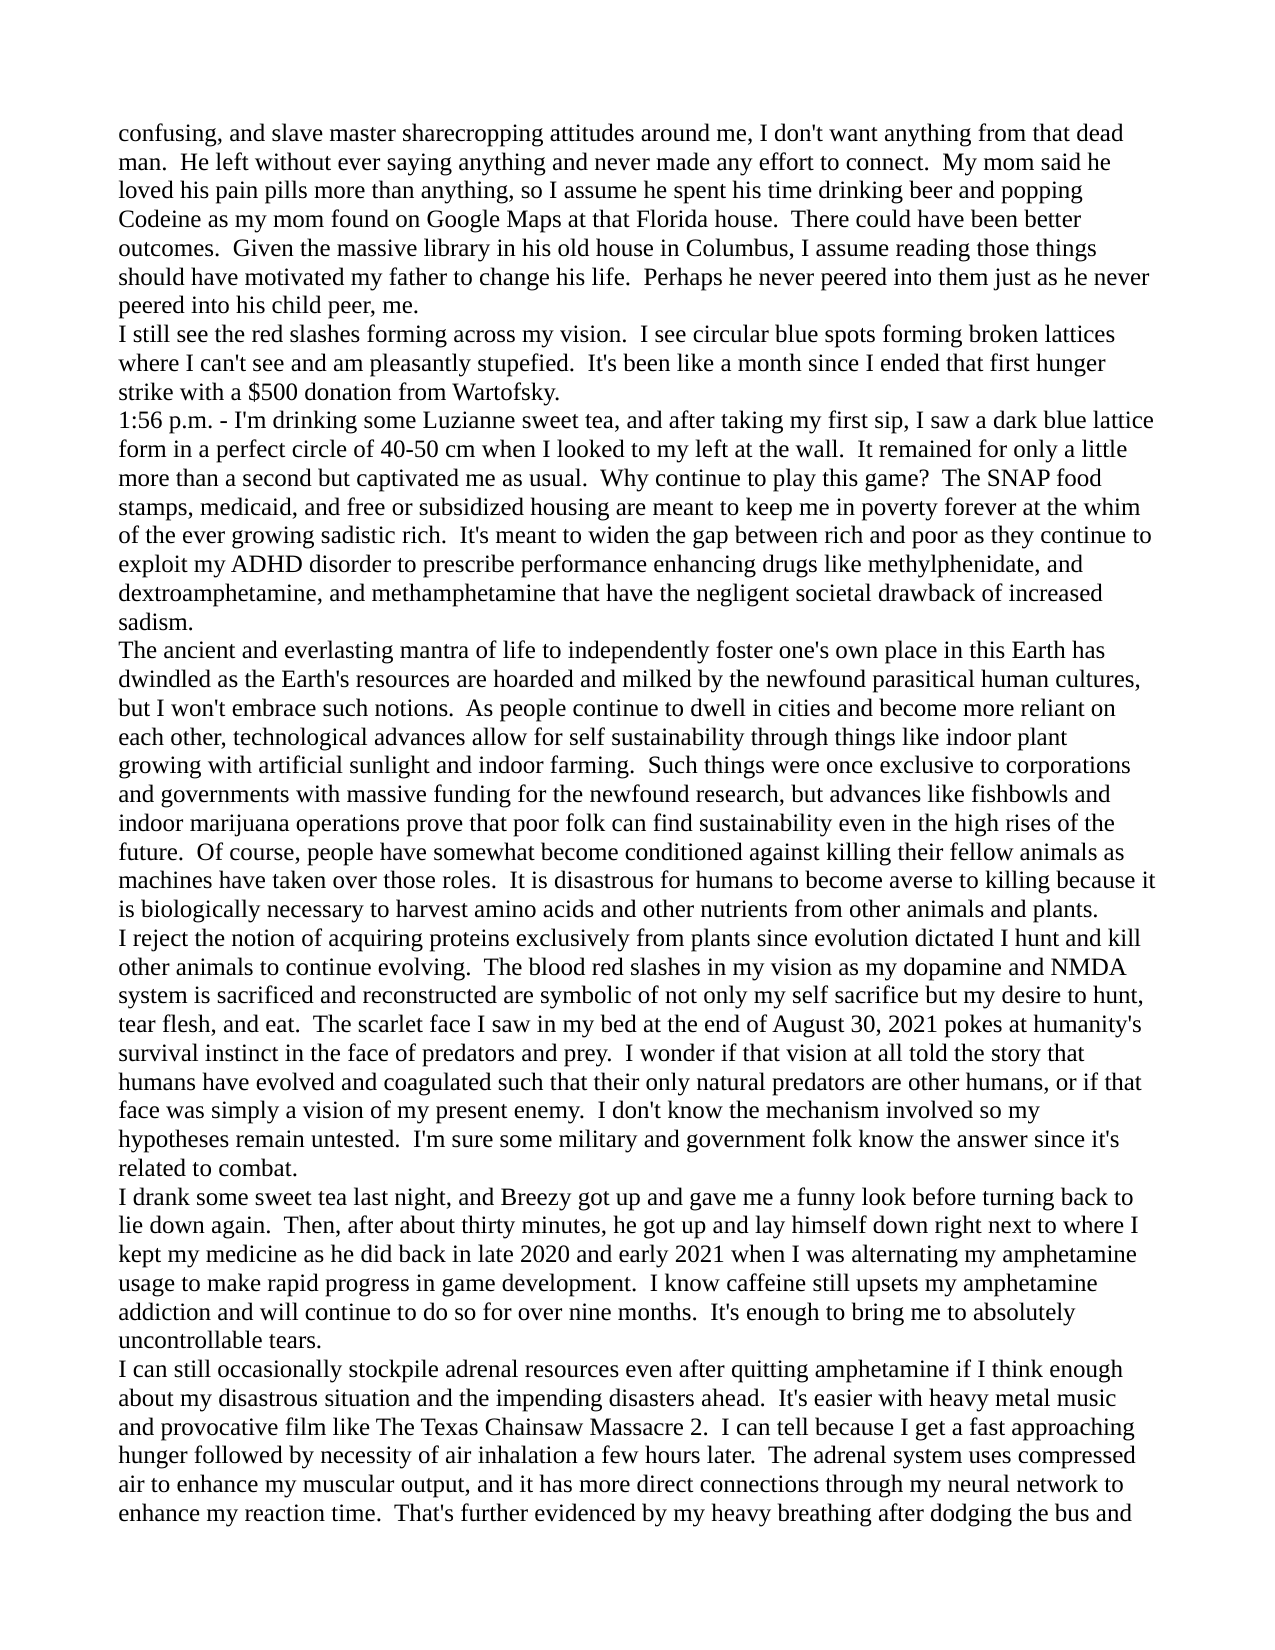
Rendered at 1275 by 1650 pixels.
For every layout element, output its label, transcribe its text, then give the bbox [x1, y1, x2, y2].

text I reject the notion of acquiring proteins exclusively from plants since evolution dictated I hunt and kill other animals to continue evolving. The blood red slashes in my vision as my dopamine and NMDA system is sacrificed and reconstructed are symbolic of not only my self sacrifice but my desire to hunt, tear flesh, and eat. The scarlet face I saw in my bed at the end of August 30, 2021 pokes at humanity's survival instinct in the face of predators and prey. I wonder if that vision at all told the story that humans have evolved and coagulated such that their only natural predators are other humans, or if that face was simply a vision of my present enemy. I don't know the mechanism involved so my hypotheses remain untested. I'm sure some military and government folk know the answer since it's related to combat. [118, 923, 1157, 1182]
text I still see the red slashes forming across my vision. I see circular blue spots forming broken lattices where I can't see and am pleasantly stupefied. It's been like a month since I ended that first hunger strike with a $500 donation from Wartofsky. [118, 319, 1157, 406]
text I drank some sweet tea last night, and Breezy got up and gave me a funny look before turning back to lie down again. Then, after about thirty minutes, he got up and lay himself down right next to where I kept my medicine as he did back in late 2020 and early 2021 when I was alternating my amphetamine usage to make rapid progress in game development. I know caffeine still upsets my amphetamine addiction and will continue to do so for over nine months. It's enough to bring me to absolutely uncontrollable tears. [118, 1182, 1157, 1354]
text I can still occasionally stockpile adrenal resources even after quitting amphetamine if I think enough about my disastrous situation and the impending disasters ahead. It's easier with heavy metal music and provocative film like The Texas Chainsaw Massacre 2. I can tell because I get a fast approaching hunger followed by necessity of air inhalation a few hours later. The adrenal system uses compressed air to enhance my muscular output, and it has more direct connections through my neural network to enhance my reaction time. That's further evidenced by my heavy breathing after dodging the bus and [118, 1354, 1157, 1527]
text 1:56 p.m. - I'm drinking some Luzianne sweet tea, and after taking my first sip, I saw a dark blue lattice form in a perfect circle of 40-50 cm when I looked to my left at the wall. It remained for only a little more than a second but captivated me as usual. Why continue to play this game? The SNAP food stamps, medicaid, and free or subsidized housing are meant to keep me in poverty forever at the whim of the ever growing sadistic rich. It's meant to widen the gap between rich and poor as they continue to exploit my ADHD disorder to prescribe performance enhancing drugs like methylphenidate, and dextroamphetamine, and methamphetamine that have the negligent societal drawback of increased sadism. [118, 406, 1157, 636]
text confusing, and slave master sharecropping attitudes around me, I don't want anything from that dead man. He left without ever saying anything and never made any effort to connect. My mom said he loved his pain pills more than anything, so I assume he spent his time drinking beer and popping Codeine as my mom found on Google Maps at that Florida house. There could have been better outcomes. Given the massive library in his old house in Columbus, I assume reading those things should have motivated my father to change his life. Perhaps he never peered into them just as he never peered into his child peer, me. [118, 118, 1157, 319]
text The ancient and everlasting mantra of life to independently foster one's own place in this Earth has dwindled as the Earth's resources are hoarded and milked by the newfound parasitical human cultures, but I won't embrace such notions. As people continue to dwell in cities and become more reliant on each other, technological advances allow for self sustainability through things like indoor plant growing with artificial sunlight and indoor farming. Such things were once exclusive to corporations and governments with massive funding for the newfound research, but advances like fishbowls and indoor marijuana operations prove that poor folk can find sustainability even in the high rises of the future. Of course, people have somewhat become conditioned against killing their fellow animals as machines have taken over those roles. It is disastrous for humans to become averse to killing because it is biologically necessary to harvest amino acids and other nutrients from other animals and plants. [118, 636, 1157, 923]
